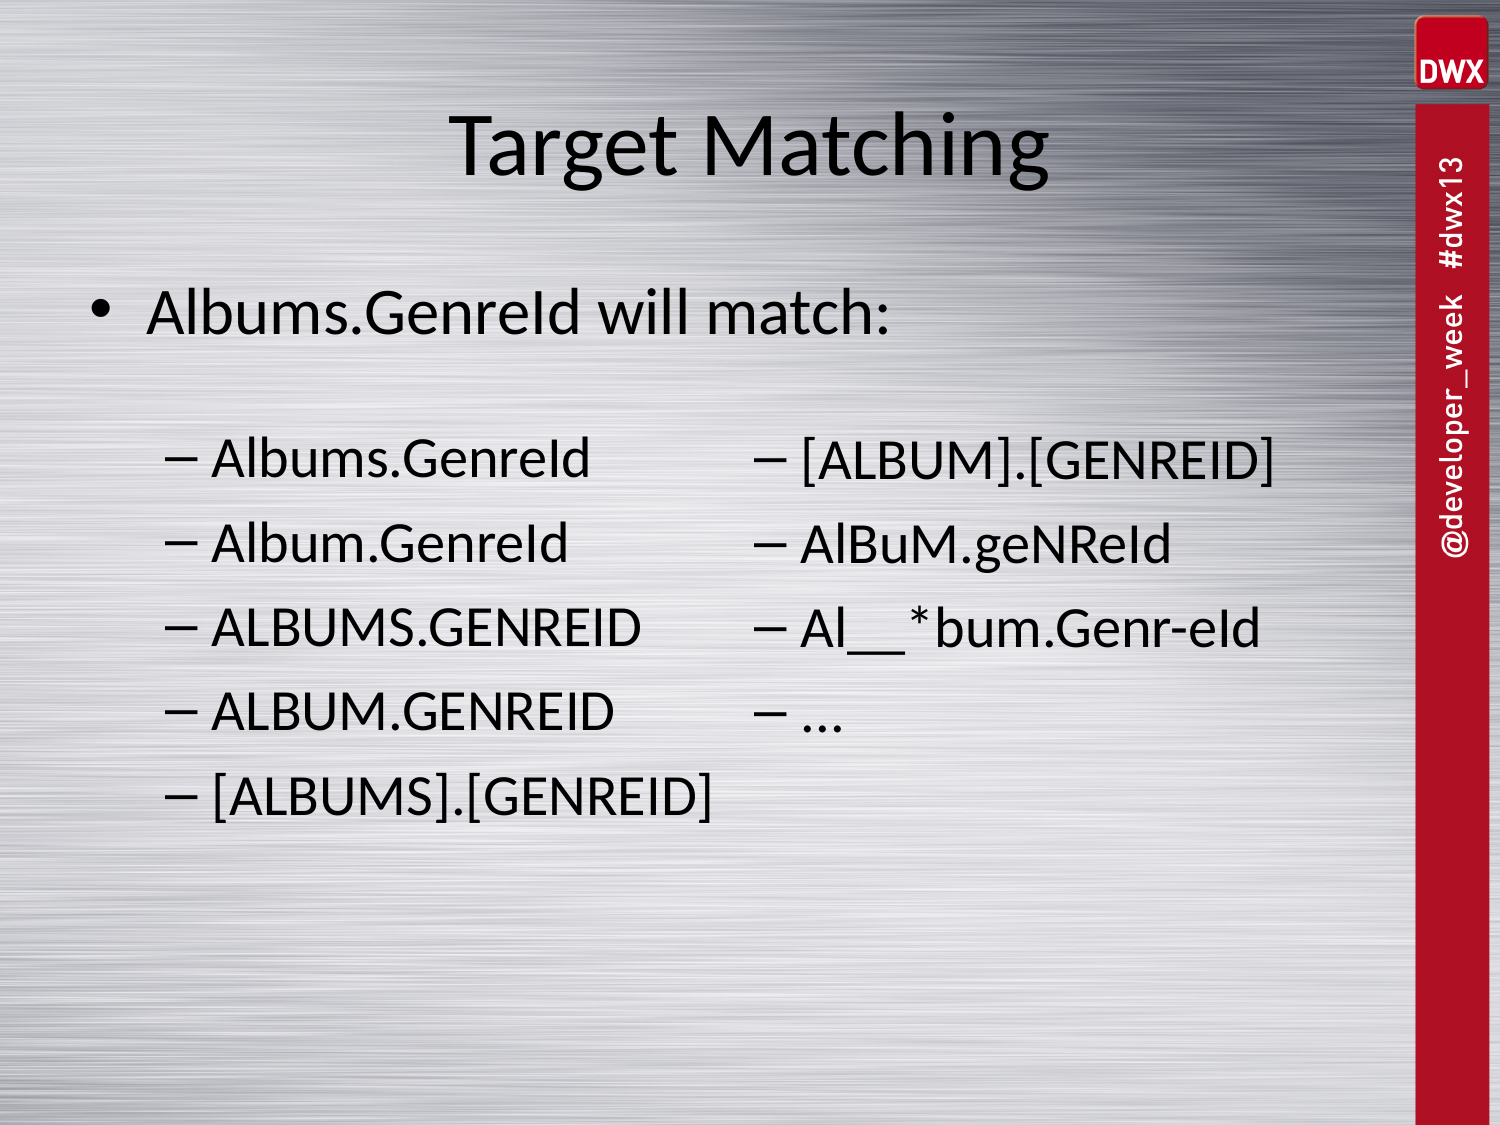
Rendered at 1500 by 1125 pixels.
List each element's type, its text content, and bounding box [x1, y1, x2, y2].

picture [0, 0, 1500, 1125]
list Albums.GenreId Album.GenreId ALBUMS.GENREID ALBUM.GENREID [ALBUMS].[GENREID] [75, 411, 734, 835]
title Target Matching [75, 45, 1426, 233]
list [ALBUM].[GENREID] AlBuM.geNReId Al__*bum.Genr-eId ... [664, 413, 1359, 976]
list Albums.GenreId will match: [75, 259, 1425, 401]
